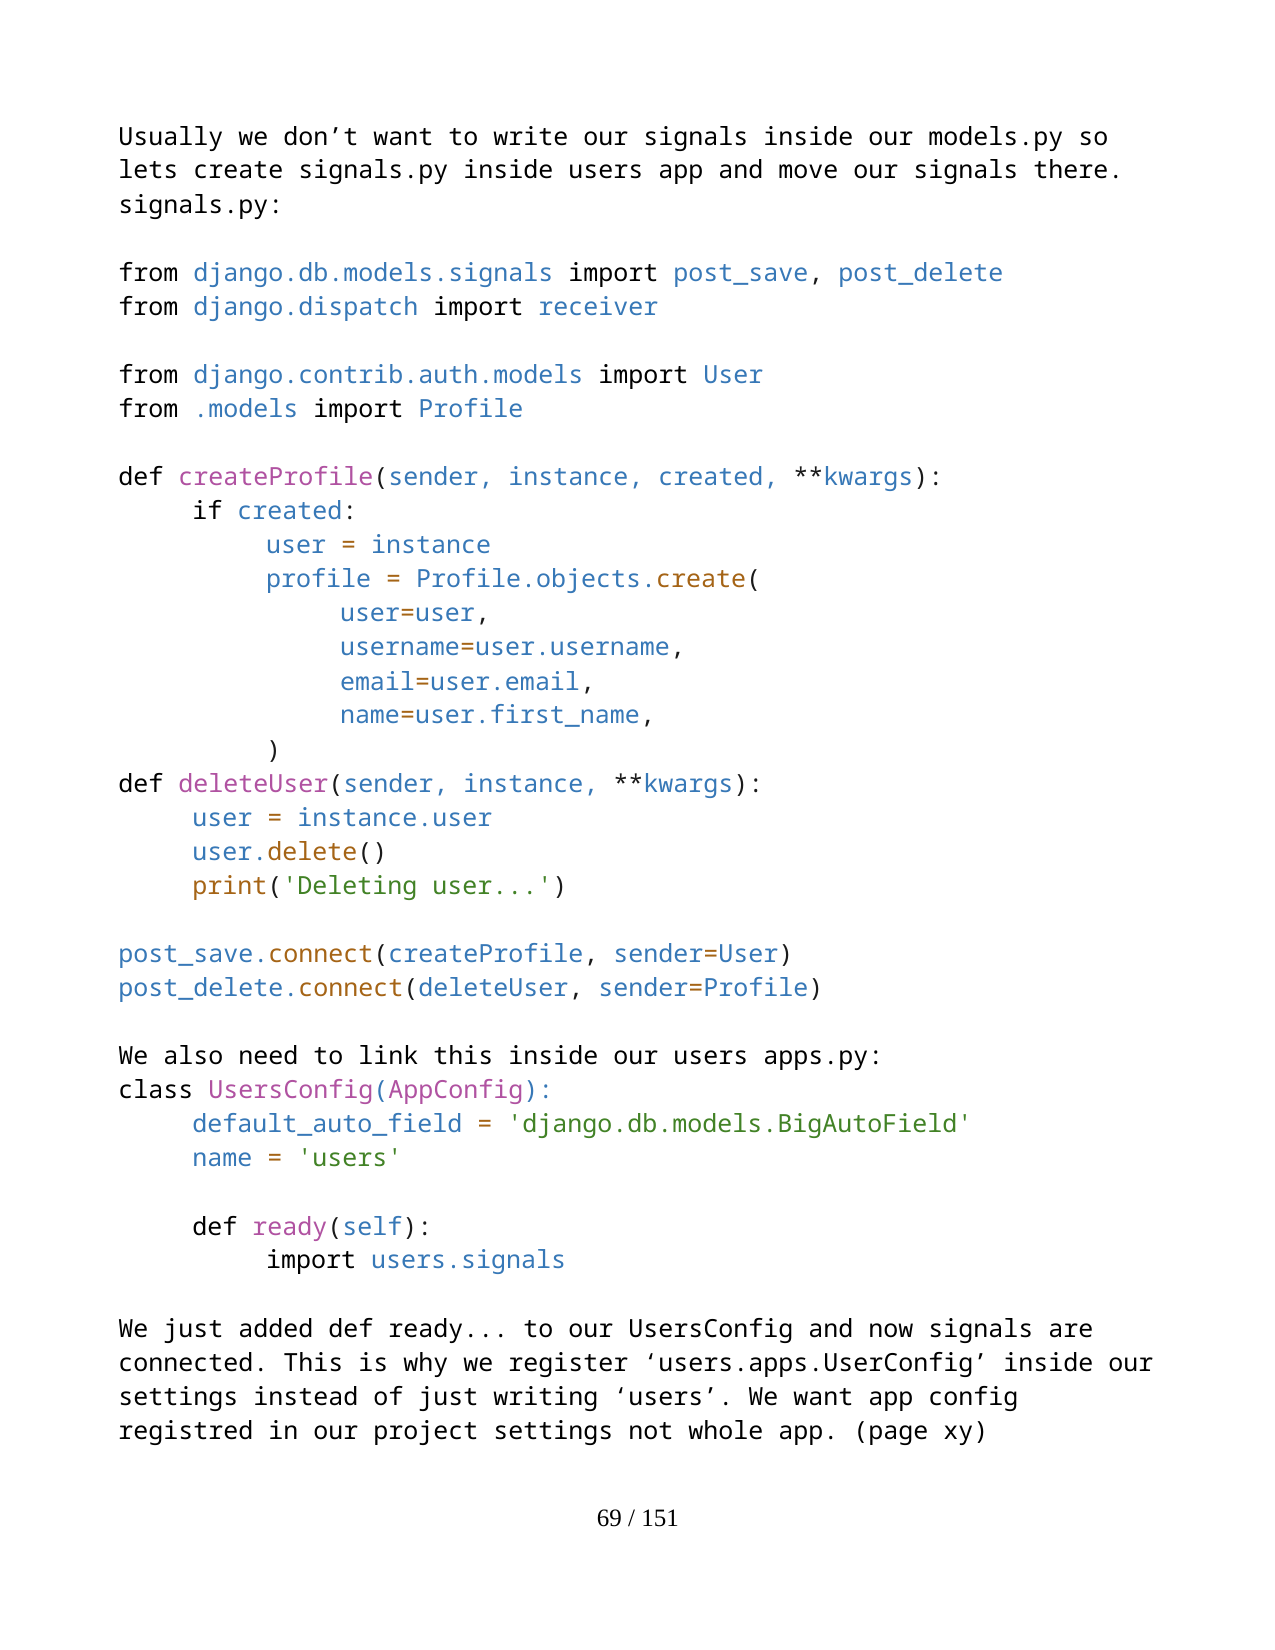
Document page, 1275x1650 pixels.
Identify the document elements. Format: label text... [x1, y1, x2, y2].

text user.delete() [118, 833, 1157, 867]
text from django.contrib.auth.models import User [118, 357, 1157, 391]
text def deleteUser(sender, instance, **kwargs): [118, 765, 1157, 799]
text username=user.username, [118, 629, 1157, 663]
text name=user.first_name, [118, 697, 1157, 731]
text name = 'users' [118, 1140, 1157, 1174]
text We also need to link this inside our users apps.py: [118, 1038, 1157, 1072]
text class UsersConfig(AppConfig): [118, 1072, 1157, 1106]
text user=user, [118, 595, 1157, 629]
text Usually we don’t want to write our signals inside our models.py so lets create signals.py inside users app and move our signals there. [118, 118, 1157, 186]
text from .models import Profile [118, 391, 1157, 425]
text default_auto_field = 'django.db.models.BigAutoField' [118, 1106, 1157, 1140]
text print('Deleting user...') [118, 867, 1157, 902]
text signals.py: [118, 186, 1157, 220]
text profile = Profile.objects.create( [118, 561, 1157, 595]
text ) [118, 731, 1157, 765]
text from django.dispatch import receiver [118, 288, 1157, 322]
text def createProfile(sender, instance, created, **kwargs): [118, 459, 1157, 493]
text post_save.connect(createProfile, sender=User) [118, 936, 1157, 970]
text import users.signals [118, 1242, 1157, 1276]
text if created: [118, 493, 1157, 527]
text post_delete.connect(deleteUser, sender=Profile) [118, 970, 1157, 1004]
text def ready(self): [118, 1208, 1157, 1242]
text email=user.email, [118, 663, 1157, 697]
text from django.db.models.signals import post_save, post_delete [118, 254, 1157, 288]
text user = instance.user [118, 799, 1157, 833]
text user = instance [118, 527, 1157, 561]
text We just added def ready... to our UsersConfig and now signals are connected. This is why we register ‘users.apps.UserConfig’ inside our settings instead of just writing ‘users’. We want app config registred in our project settings not whole app. (page xy) [118, 1310, 1157, 1447]
